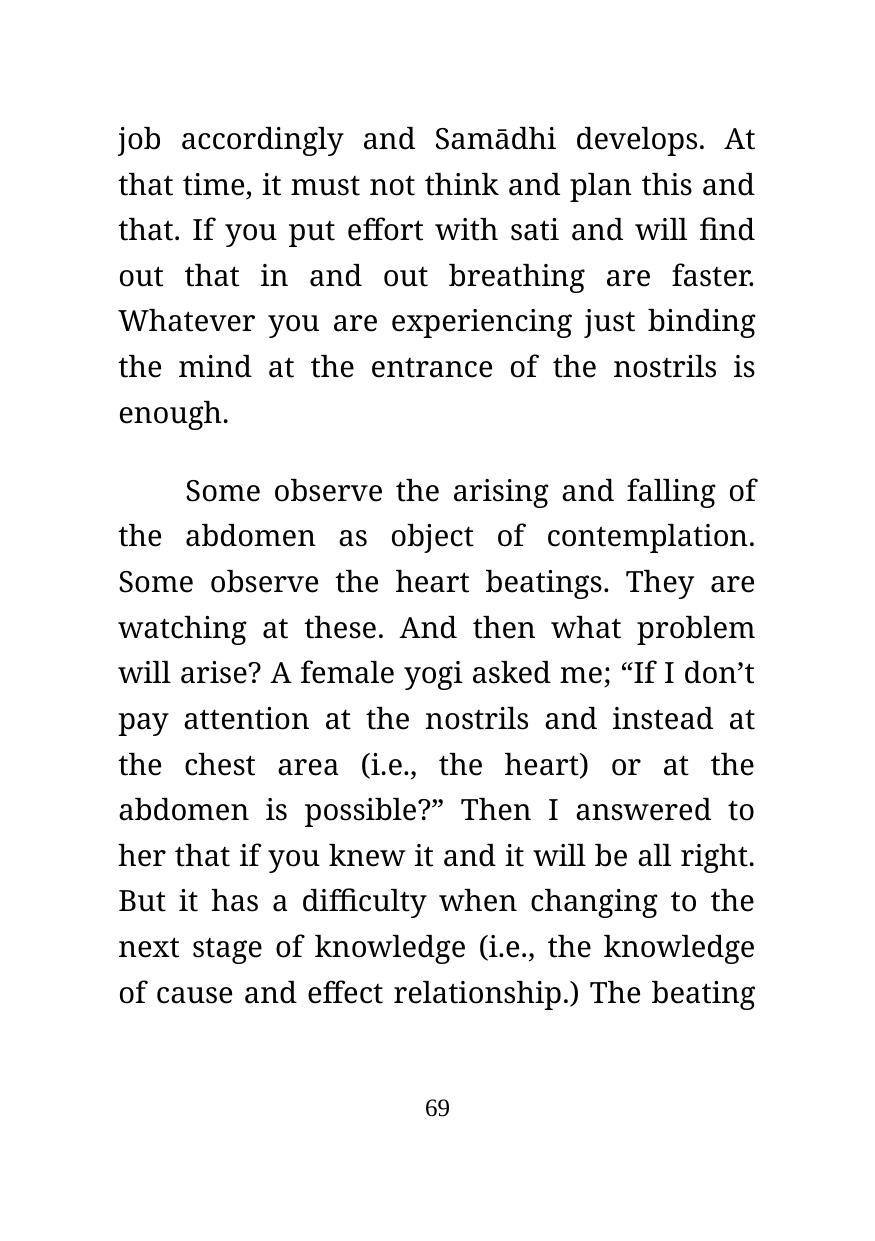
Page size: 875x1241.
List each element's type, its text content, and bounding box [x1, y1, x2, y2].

text Some observe the arising and falling of the abdomen as object of contemplation. Some observe the heart beatings. They are watching at these. And then what problem will arise? A female yogi asked me; “If I don’t pay attention at the nostrils and instead at the chest area (i.e., the heart) or at the abdomen is possible?” Then I answered to her that if you knew it and it will be all right. But it has a difficulty when changing to the next stage of knowledge (i.e., the knowledge of cause and effect relationship.) The beating [118, 470, 756, 1012]
text job accordingly and Samādhi develops. At that time, it must not think and plan this and that. If you put effort with sati and will find out that in and out breathing are faster. Whatever you are experiencing just binding the mind at the entrance of the nostrils is enough. [118, 118, 756, 432]
